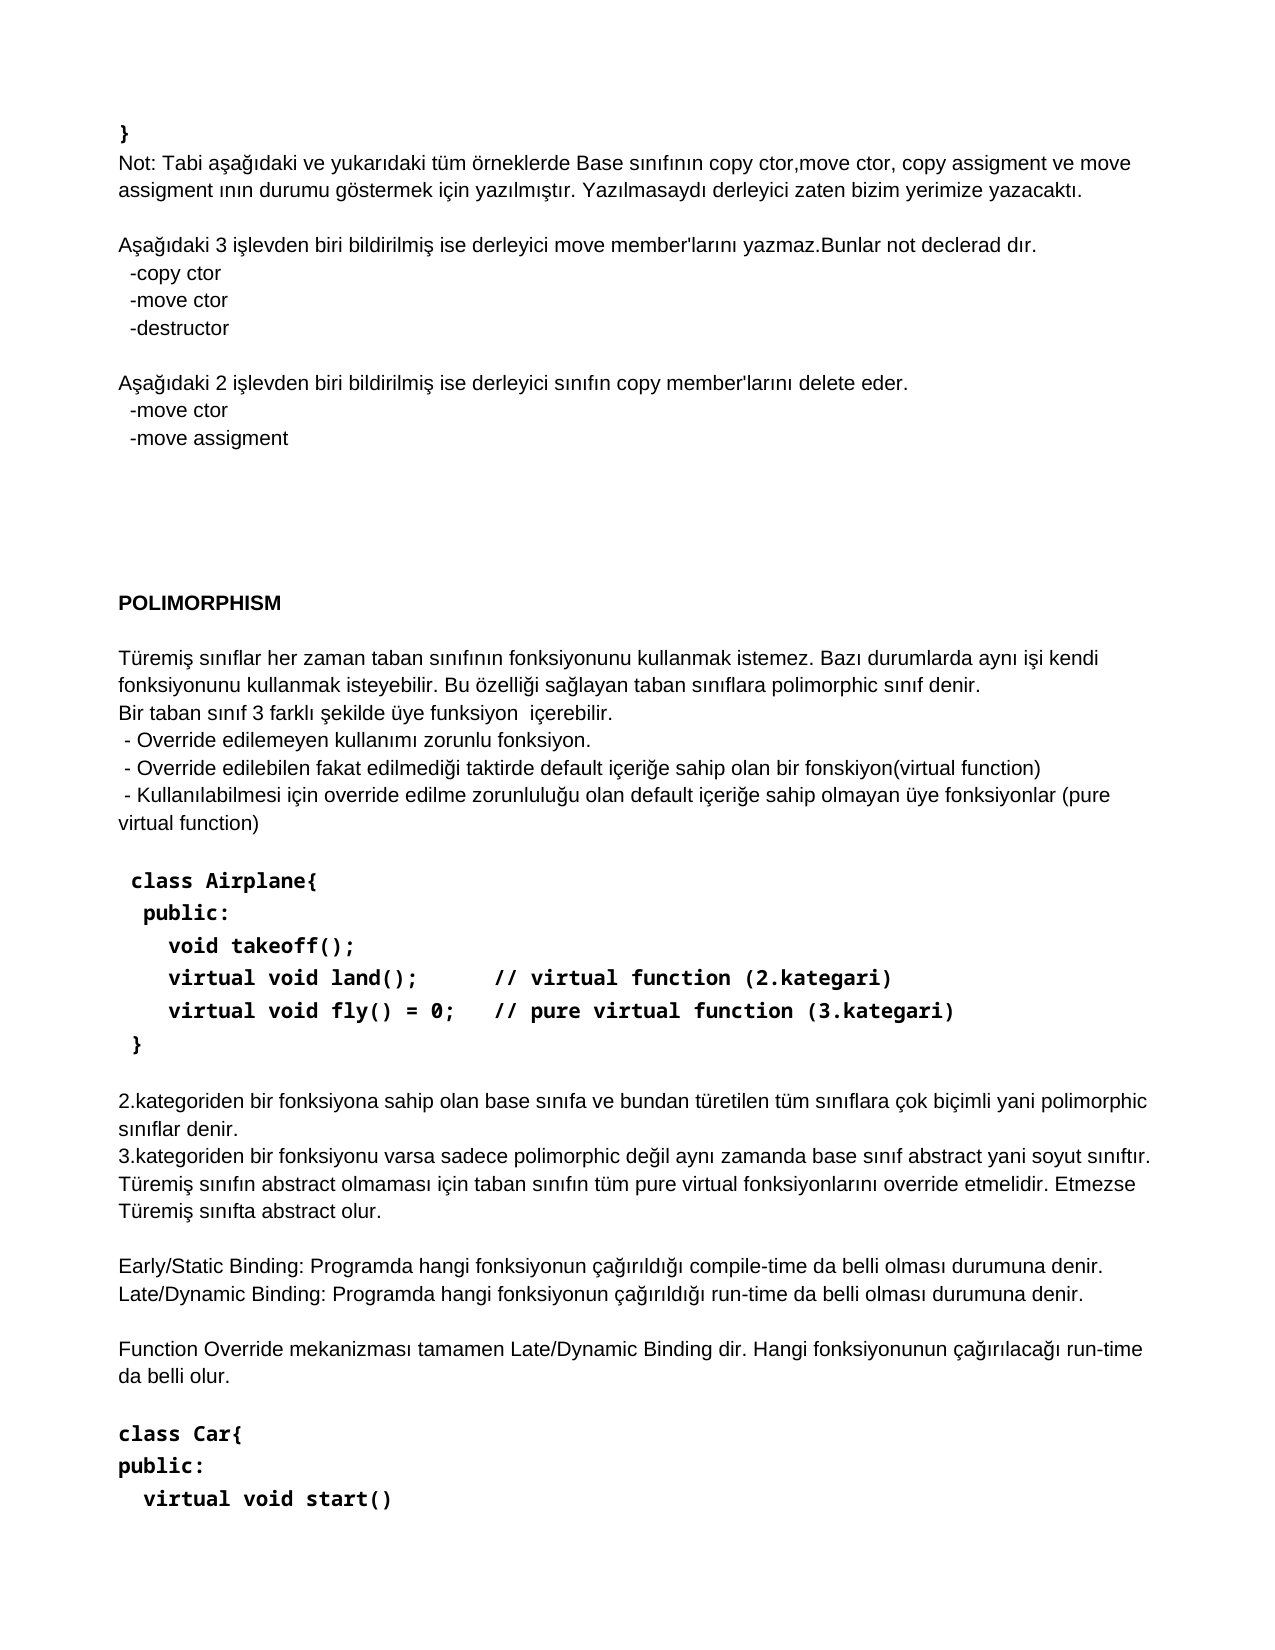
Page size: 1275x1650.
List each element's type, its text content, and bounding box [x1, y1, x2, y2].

text Function Override mekanizması tamamen Late/Dynamic Binding dir. Hangi fonksiyonunun çağırılacağı run-time da belli olur. [118, 1336, 1157, 1388]
text class Airplane{ [118, 866, 1157, 894]
text public: [118, 898, 1157, 927]
text Early/Static Binding: Programda hangi fonksiyonun çağırıldığı compile-time da belli olması durumuna denir. [118, 1254, 1157, 1278]
text 3.kategoriden bir fonksiyonu varsa sadece polimorphic değil aynı zamanda base sınıf abstract yani soyut sınıftır. Türemiş sınıfın abstract olmaması için taban sınıfın tüm pure virtual fonksiyonlarını override etmelidir. Etmezse Türemiş sınıfta abstract olur. [118, 1144, 1157, 1223]
text 2.kategoriden bir fonksiyona sahip olan base sınıfa ve bundan türetilen tüm sınıflara çok biçimli yani polimorphic sınıflar denir. [118, 1089, 1157, 1140]
text - Override edilebilen fakat edilmediği taktirde default içeriğe sahip olan bir fonskiyon(virtual function) [118, 756, 1157, 780]
text Not: Tabi aşağıdaki ve yukarıdaki tüm örneklerde Base sınıfının copy ctor,move ctor, copy assigment ve move assigment ının durumu göstermek için yazılmıştır. Yazılmasaydı derleyici zaten bizim yerimize yazacaktı. [118, 151, 1157, 202]
text Late/Dynamic Binding: Programda hangi fonksiyonun çağırıldığı run-time da belli olması durumuna denir. [118, 1281, 1157, 1305]
text class Car{ [118, 1419, 1157, 1447]
text } [118, 118, 1157, 147]
text -move ctor [118, 288, 1157, 312]
text Aşağıdaki 2 işlevden biri bildirilmiş ise derleyici sınıfın copy member'larını delete eder. [118, 371, 1157, 395]
text Bir taban sınıf 3 farklı şekilde üye funksiyon içerebilir. [118, 701, 1157, 725]
text virtual void land(); // virtual function (2.kategari) [118, 963, 1157, 992]
text -destructor [118, 316, 1157, 340]
text Aşağıdaki 3 işlevden biri bildirilmiş ise derleyici move member'larını yazmaz.Bunlar not declerad dır. [118, 233, 1157, 257]
text Türemiş sınıflar her zaman taban sınıfının fonksiyonunu kullanmak istemez. Bazı durumlarda aynı işi kendi fonksiyonunu kullanmak isteyebilir. Bu özelliği sağlayan taban sınıflara polimorphic sınıf denir. [118, 646, 1157, 697]
text virtual void start() [118, 1484, 1157, 1512]
text public: [118, 1451, 1157, 1480]
text -copy ctor [118, 261, 1157, 285]
text } [118, 1029, 1157, 1057]
text -move assigment [118, 426, 1157, 450]
text POLIMORPHISM [118, 591, 1157, 615]
text virtual void fly() = 0; // pure virtual function (3.kategari) [118, 996, 1157, 1024]
text - Kullanılabilmesi için override edilme zorunluluğu olan default içeriğe sahip olmayan üye fonksiyonlar (pure virtual function) [118, 783, 1157, 835]
text -move ctor [118, 398, 1157, 422]
text - Override edilemeyen kullanımı zorunlu fonksiyon. [118, 728, 1157, 752]
text void takeoff(); [118, 931, 1157, 959]
